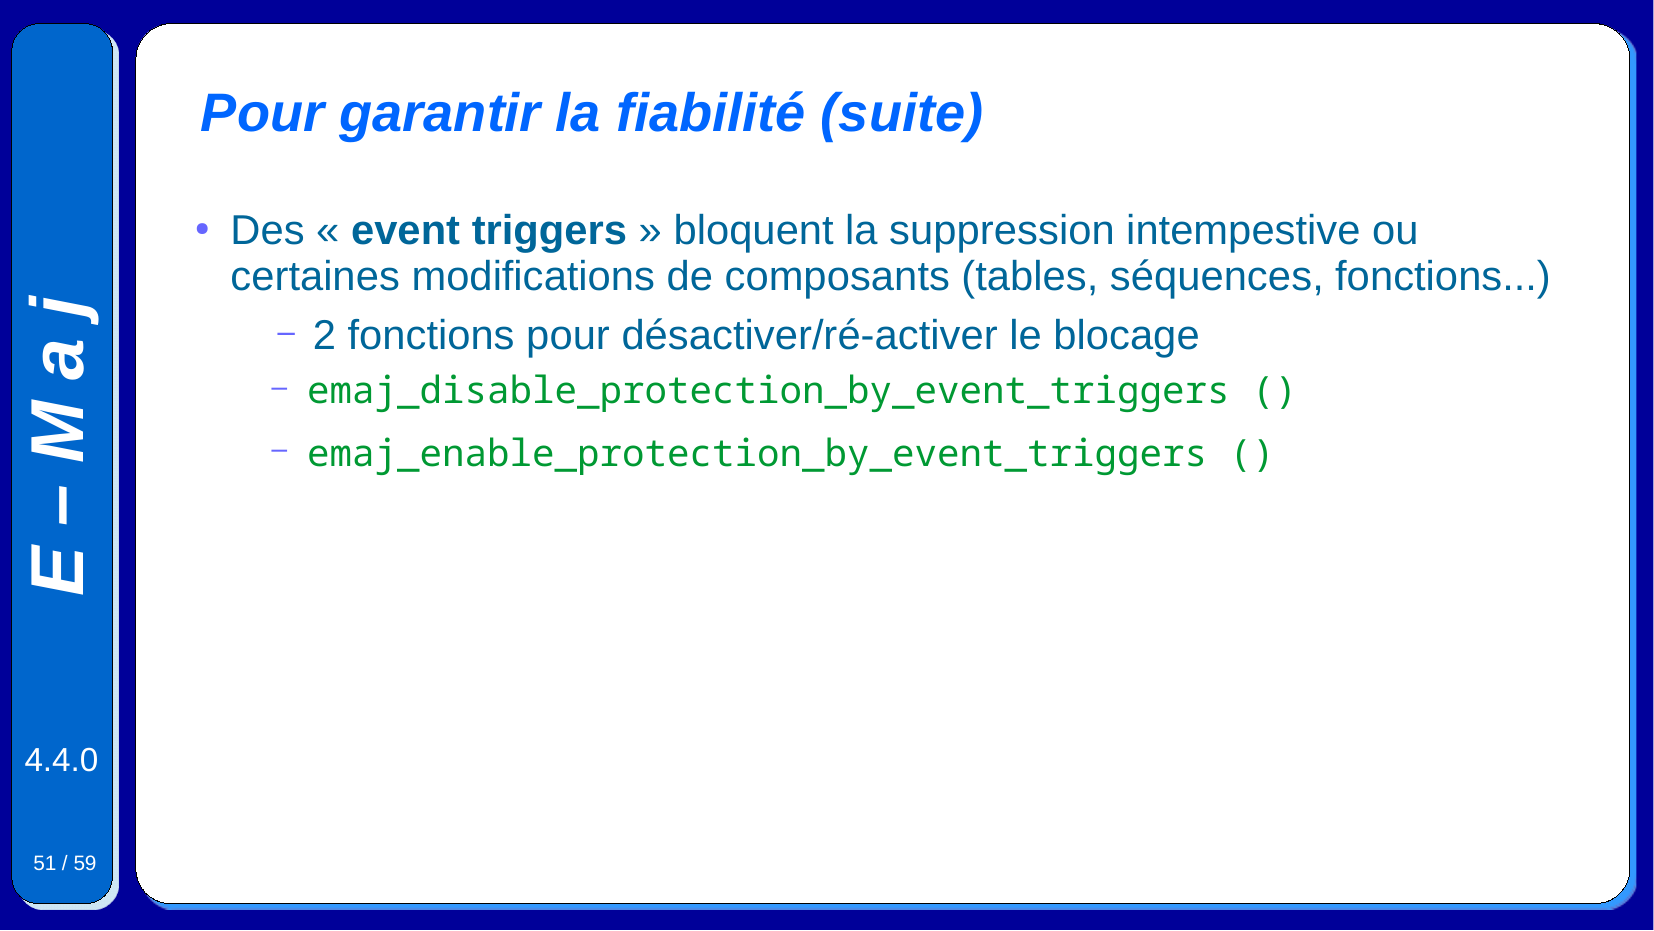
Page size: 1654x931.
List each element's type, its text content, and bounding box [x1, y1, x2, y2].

title Pour garantir la fiabilité (suite) [200, 34, 1575, 191]
list Des « event triggers » bloquent la suppression intempestive ou certaines modifications de composants (tables, séquences, fonctions...) 2 fonctions pour désactiver/ré-activer le blocage emaj_disable_protection_by_event_triggers () emaj_enable_protection_by_event_triggers () [177, 206, 1587, 827]
